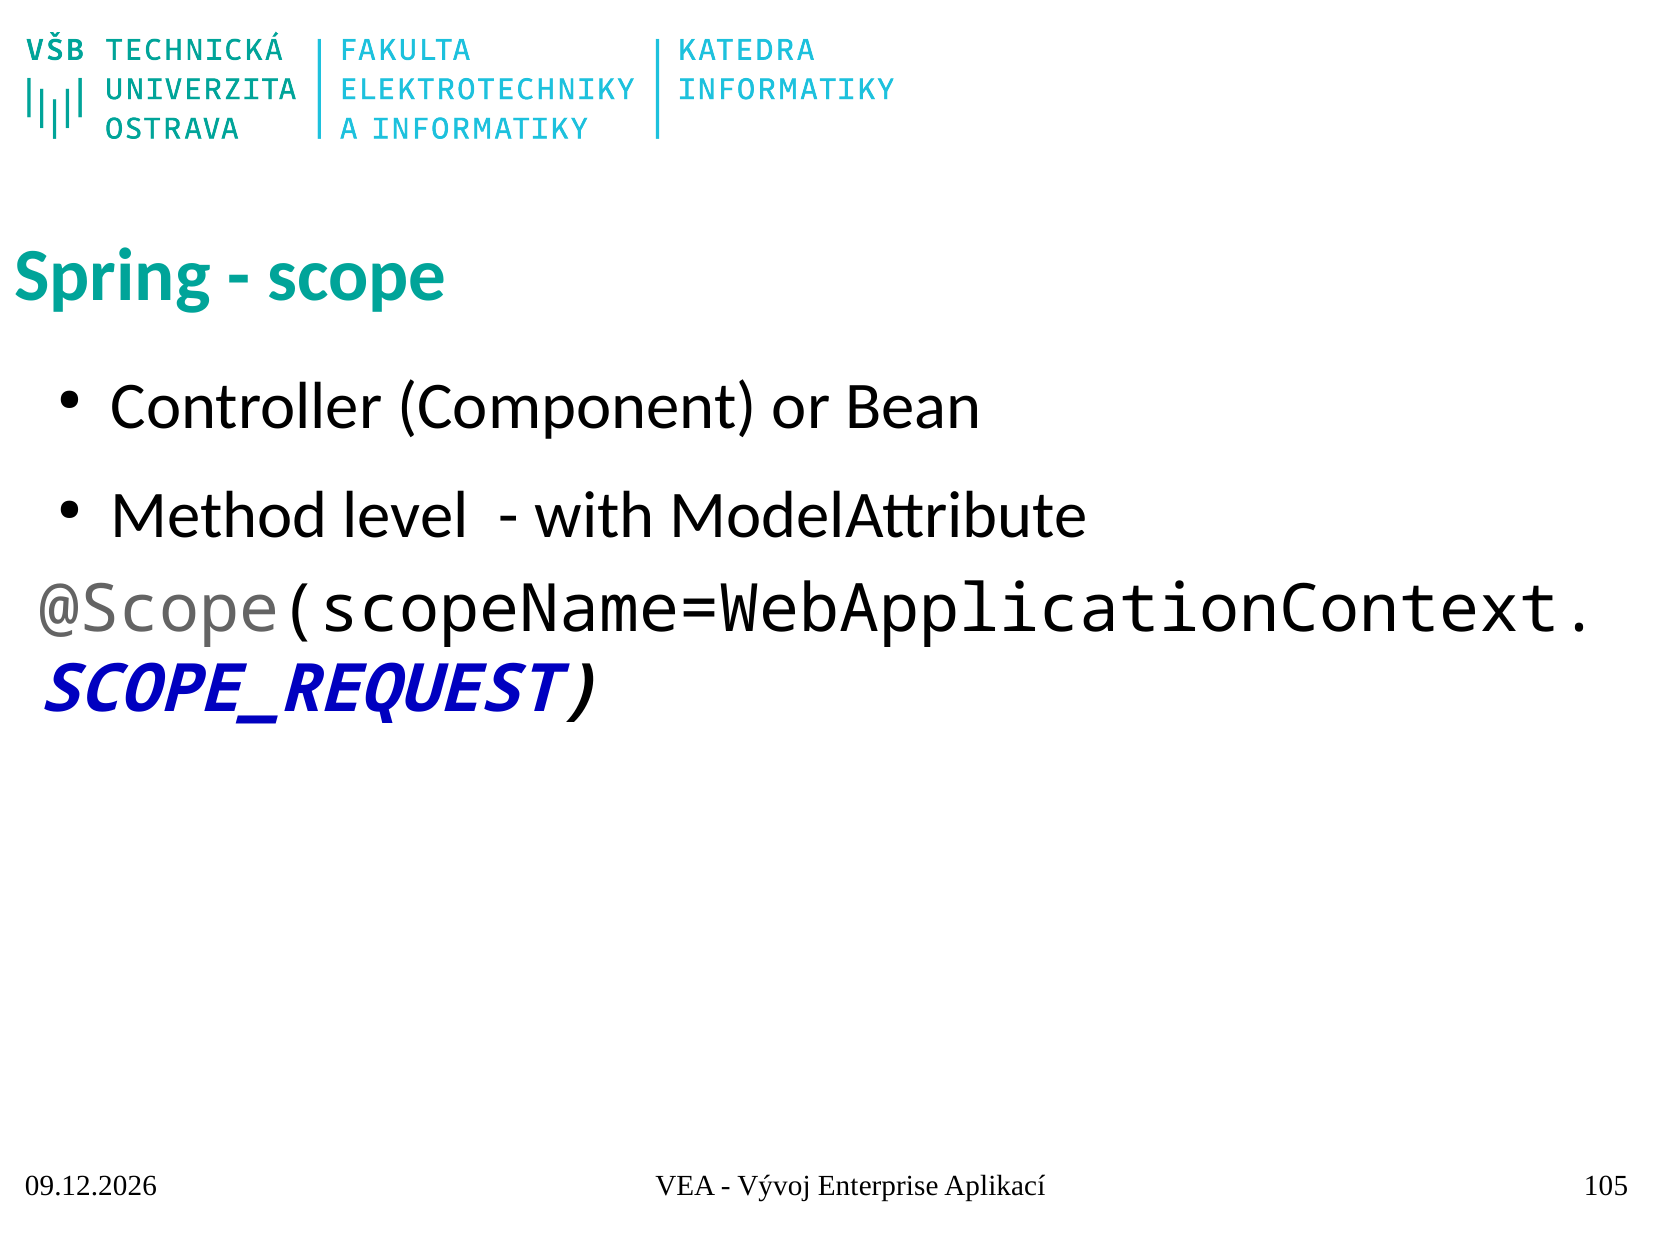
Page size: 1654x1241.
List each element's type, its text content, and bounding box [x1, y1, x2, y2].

title Spring - scope [14, 165, 1619, 319]
picture [26, 31, 894, 139]
list Controller (Component) or Bean Method level - with ModelAttribute @Scope(scopeName=WebApplicationContext.SCOPE_REQUEST) [24, 354, 1629, 1146]
